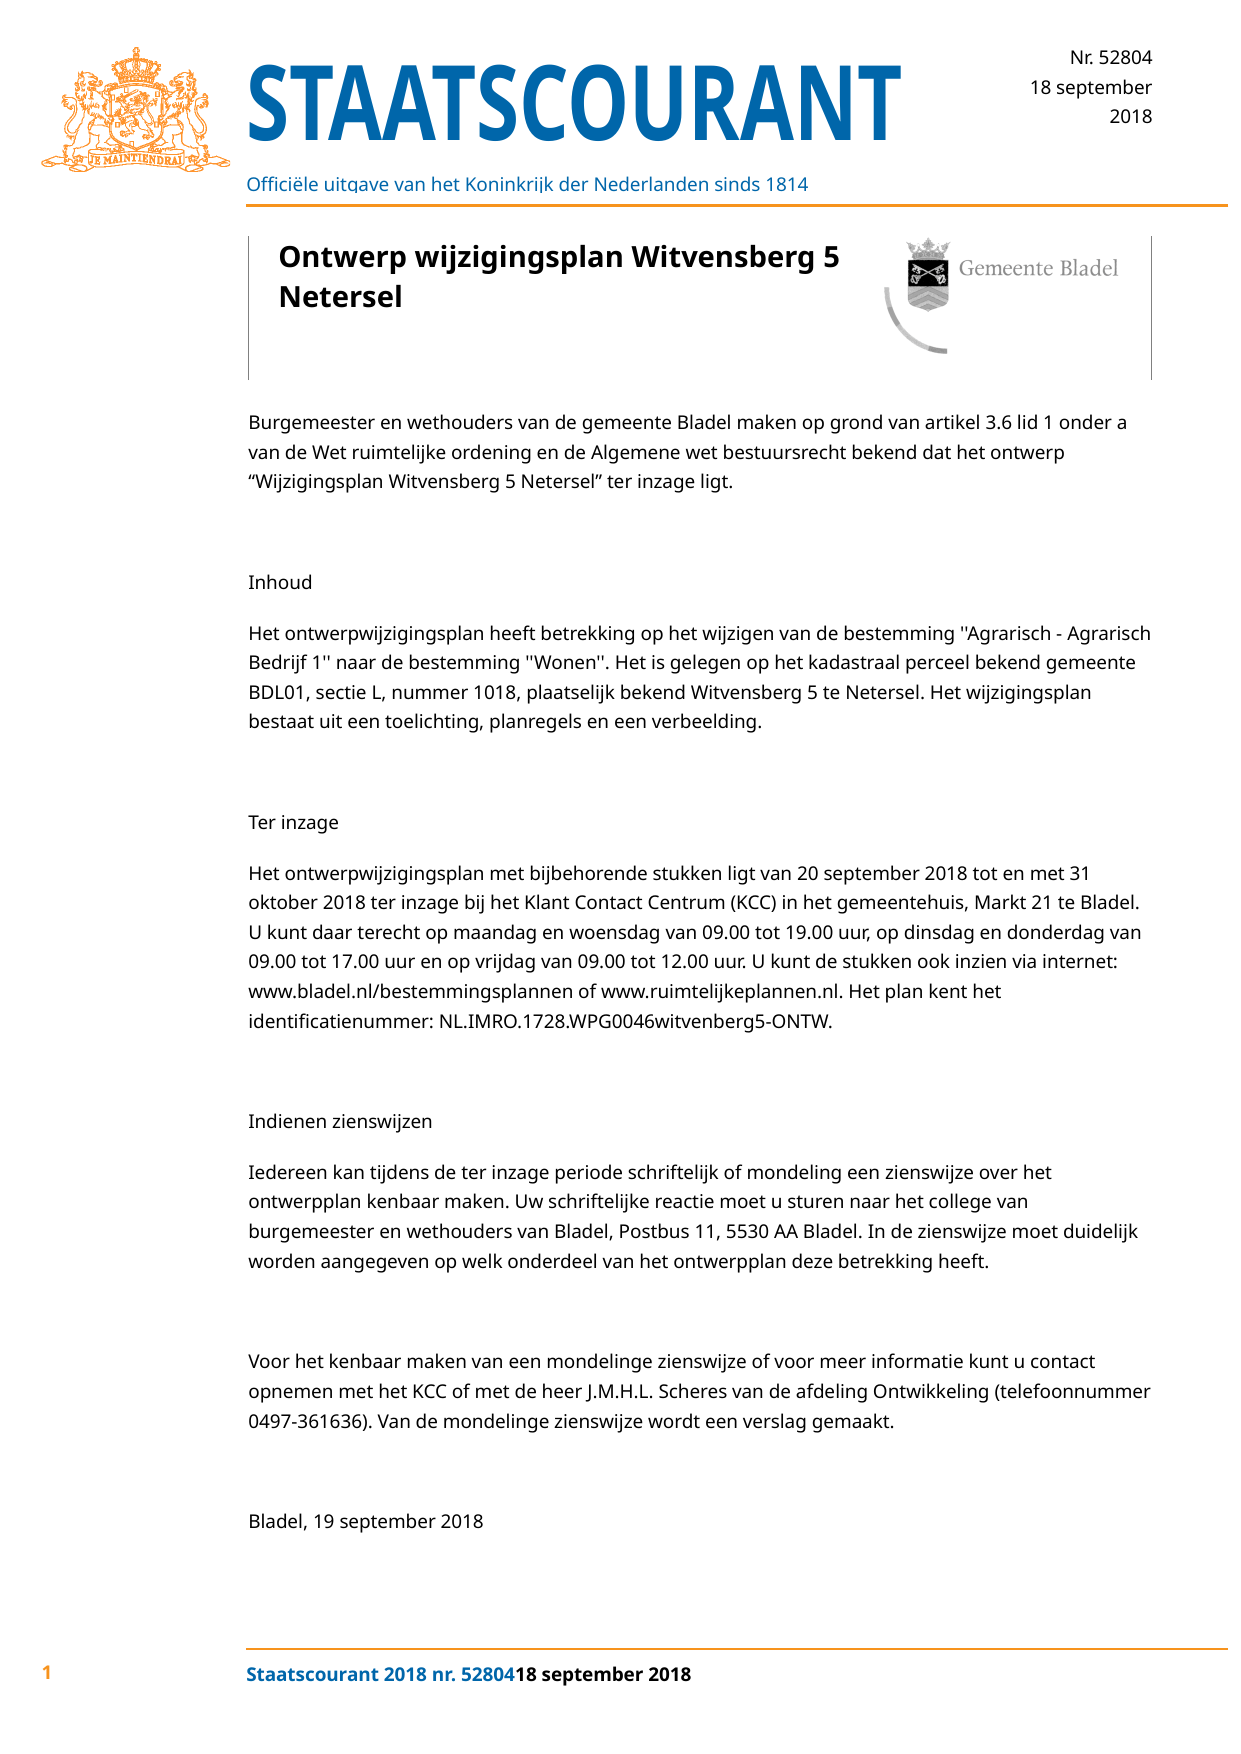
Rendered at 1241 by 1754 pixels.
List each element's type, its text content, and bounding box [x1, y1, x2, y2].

text Het ontwerpwijzigingsplan heeft betrekking op het wijzigen van de bestemming ''Agrarisch - Agrarisch Bedrijf 1'' naar de bestemming ''Wonen''. Het is gelegen op het kadastraal perceel bekend gemeente BDL01, sectie L, nummer 1018, plaatselijk bekend Witvensberg 5 te Netersel. Het wijzigingsplan bestaat uit een toelichting, planregels en een verbeelding. [248, 620, 1152, 734]
text Indienen zienswijzen [248, 1109, 1152, 1134]
text Ter inzage [248, 809, 1152, 835]
text Iedereen kan tijdens de ter inzage periode schriftelijk of mondeling een zienswijze over het ontwerpplan kenbaar maken. Uw schriftelijke reactie moet u sturen naar het college van burgemeester en wethouders van Bladel, Postbus 11, 5530 AA Bladel. In de zienswijze moet duidelijk worden aangegeven op welk onderdeel van het ontwerpplan deze betrekking heeft. [248, 1159, 1152, 1274]
table_header Ontwerp wijzigingsplan Witvensberg 5 Netersel [249, 236, 850, 380]
text Bladel, 19 september 2018 [248, 1509, 1152, 1534]
picture [882, 236, 1119, 355]
text Burgemeester en wethouders van de gemeente Bladel maken op grond van artikel 3.6 lid 1 onder a van de Wet ruimtelijke ordening en de Algemene wet bestuursrecht bekend dat het ontwerp “Wijzigingsplan Witvensberg 5 Netersel” ter inzage ligt. [248, 409, 1152, 494]
text Het ontwerpwijzigingsplan met bijbehorende stukken ligt van 20 september 2018 tot en met 31 oktober 2018 ter inzage bij het Klant Contact Centrum (KCC) in het gemeentehuis, Markt 21 te Bladel. U kunt daar terecht op maandag en woensdag van 09.00 tot 19.00 uur, op dinsdag en donderdag van 09.00 tot 17.00 uur en op vrijdag van 09.00 tot 12.00 uur. U kunt de stukken ook inzien via internet: www.bladel.nl/bestemmingsplannen of www.ruimtelijkeplannen.nl. Het plan kent het identificatienummer: NL.IMRO.1728.WPG0046witvenberg5-ONTW. [248, 860, 1152, 1034]
picture [41, 47, 231, 172]
table_header [850, 236, 1151, 380]
text Voor het kenbaar maken van een mondelinge zienswijze of voor meer informatie kunt u contact opnemen met het KCC of met de heer J.M.H.L. Scheres van de afdeling Ontwikkeling (telefoonnummer 0497-361636). Van de mondelinge zienswijze wordt een verslag gemaakt. [248, 1349, 1152, 1434]
text Inhoud [248, 569, 1152, 595]
